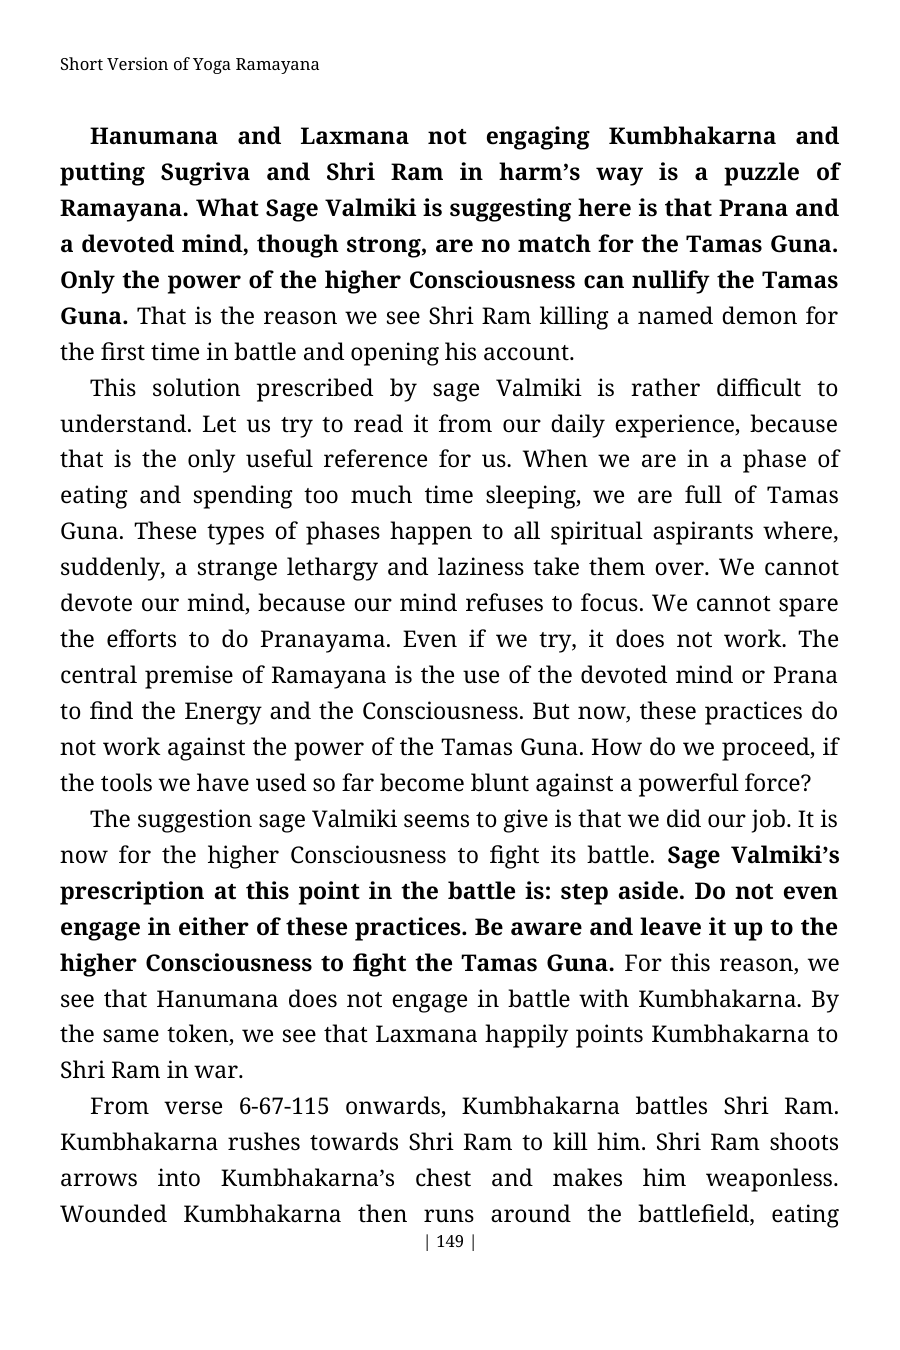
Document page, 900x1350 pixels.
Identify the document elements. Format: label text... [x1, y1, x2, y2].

text The suggestion sage Valmiki seems to give is that we did our job. It is now for the higher Consciousness to fight its battle. Sage Valmiki’s prescription at this point in the battle is: step aside. Do not even engage in either of these practices. Be aware and leave it up to the higher Consciousness to fight the Tamas Guna. For this reason, we see that Hanumana does not engage in battle with Kumbhakarna. By the same token, we see that Laxmana happily points Kumbhakarna to Shri Ram in war. [60, 803, 840, 1086]
text This solution prescribed by sage Valmiki is rather difficult to understand. Let us try to read it from our daily experience, because that is the only useful reference for us. When we are in a phase of eating and spending too much time sleeping, we are full of Tamas Guna. These types of phases happen to all spiritual aspirants where, suddenly, a strange lethargy and laziness take them over. We cannot devote our mind, because our mind refuses to focus. We cannot spare the efforts to do Pranayama. Even if we try, it does not work. The central premise of Ramayana is the use of the devoted mind or Prana to find the Energy and the Consciousness. But now, these practices do not work against the power of the Tamas Guna. How do we proceed, if the tools we have used so far become blunt against a powerful force? [60, 372, 840, 798]
text From verse 6-67-115 onwards, Kumbhakarna battles Shri Ram. Kumbhakarna rushes towards Shri Ram to kill him. Shri Ram shoots arrows into Kumbhakarna’s chest and makes him weaponless. Wounded Kumbhakarna then runs around the battlefield, eating [60, 1090, 840, 1229]
text Hanumana and Laxmana not engaging Kumbhakarna and putting Sugriva and Shri Ram in harm’s way is a puzzle of Ramayana. What Sage Valmiki is suggesting here is that Prana and a devoted mind, though strong, are no match for the Tamas Guna. Only the power of the higher Consciousness can nullify the Tamas Guna. That is the reason we see Shri Ram killing a named demon for the first time in battle and opening his account. [60, 120, 840, 367]
